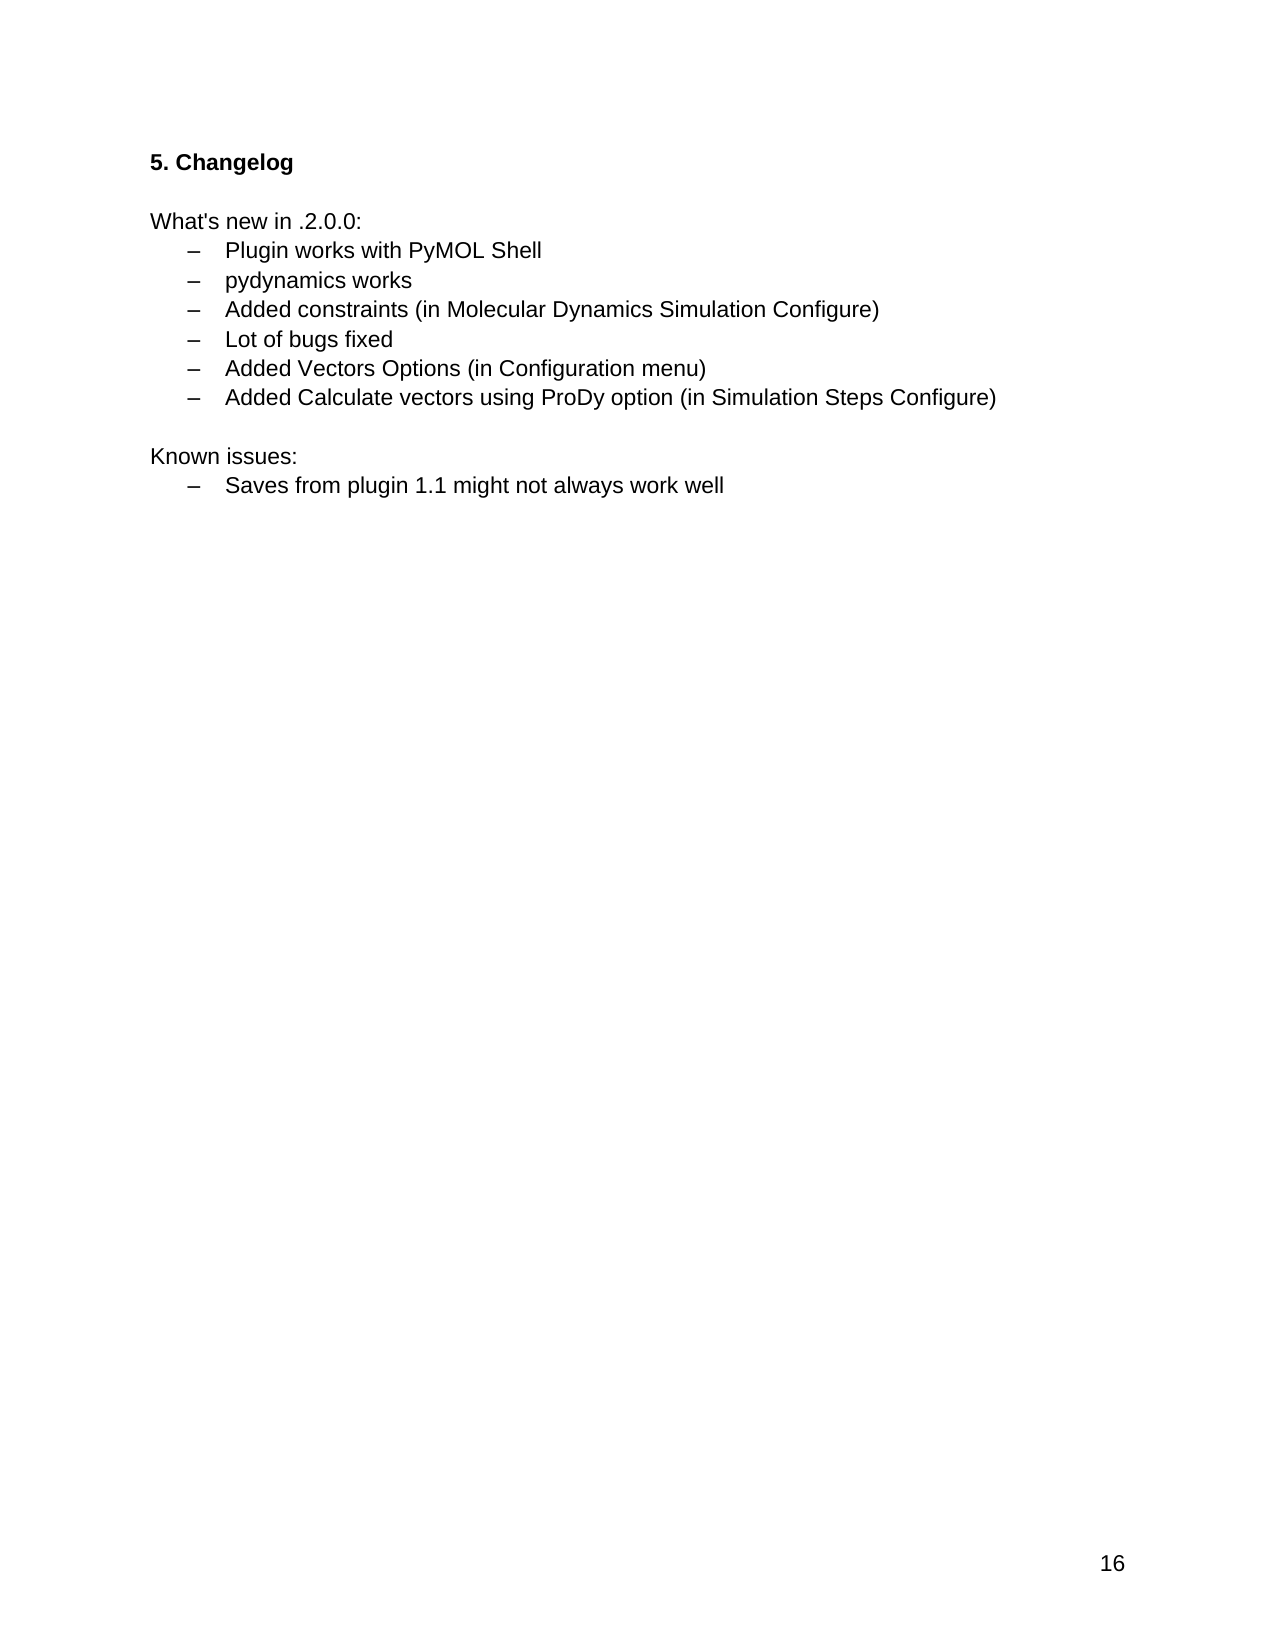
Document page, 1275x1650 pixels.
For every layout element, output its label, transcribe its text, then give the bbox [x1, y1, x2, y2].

text 5. Changelog [150, 150, 1125, 176]
text What's new in .2.0.0: [150, 209, 1125, 234]
list Lot of bugs fixed [187, 326, 1125, 352]
list Saves from plugin 1.1 might not always work well [187, 473, 1125, 499]
list Added Calculate vectors using ProDy option (in Simulation Steps Configure) [187, 385, 1125, 411]
list pydynamics works [187, 267, 1125, 293]
list Added Vectors Options (in Configuration menu) [187, 356, 1125, 381]
list Plugin works with PyMOL Shell [187, 238, 1125, 264]
text Known issues: [150, 444, 1125, 469]
list Added constraints (in Molecular Dynamics Simulation Configure) [187, 297, 1125, 322]
